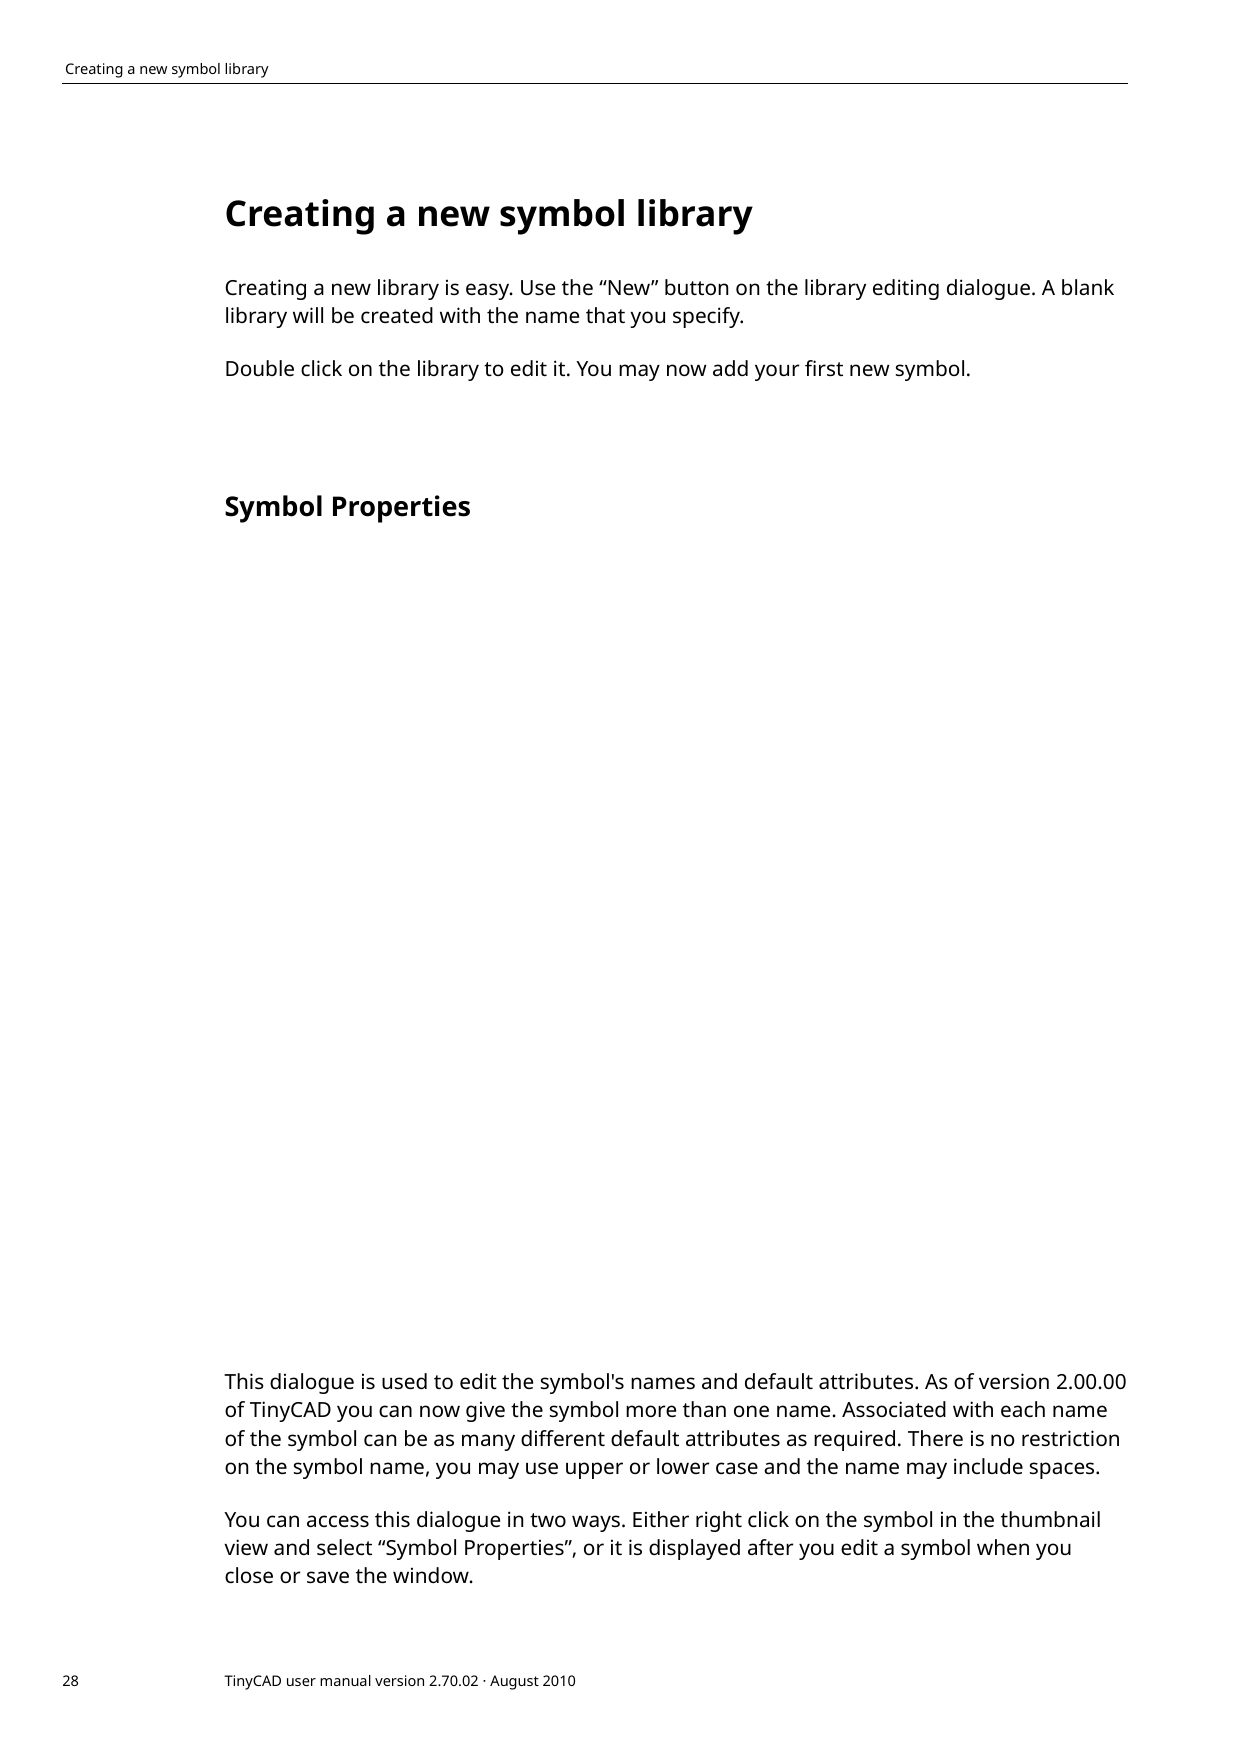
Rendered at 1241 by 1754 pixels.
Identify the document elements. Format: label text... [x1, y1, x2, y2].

subtitle Creating a new symbol library [224, 189, 1128, 237]
text Double click on the library to edit it. You may now add your first new symbol. [224, 354, 1128, 382]
subtitle Symbol Properties [224, 488, 1128, 525]
text You can access this dialogue in two ways. Either right click on the symbol in the thumbnail view and select “Symbol Properties”, or it is displayed after you edit a symbol when you close or save the window. [224, 1505, 1128, 1590]
text Creating a new library is easy. Use the “New” button on the library editing dialogue. A blank library will be created with the name that you specify. [224, 273, 1128, 330]
text This dialogue is used to edit the symbol's names and default attributes. As of version 2.00.00 of TinyCAD you can now give the symbol more than one name. Associated with each name of the symbol can be as many different default attributes as required. There is no restriction on the symbol name, you may use upper or lower case and the name may include spaces. [224, 560, 1128, 1481]
